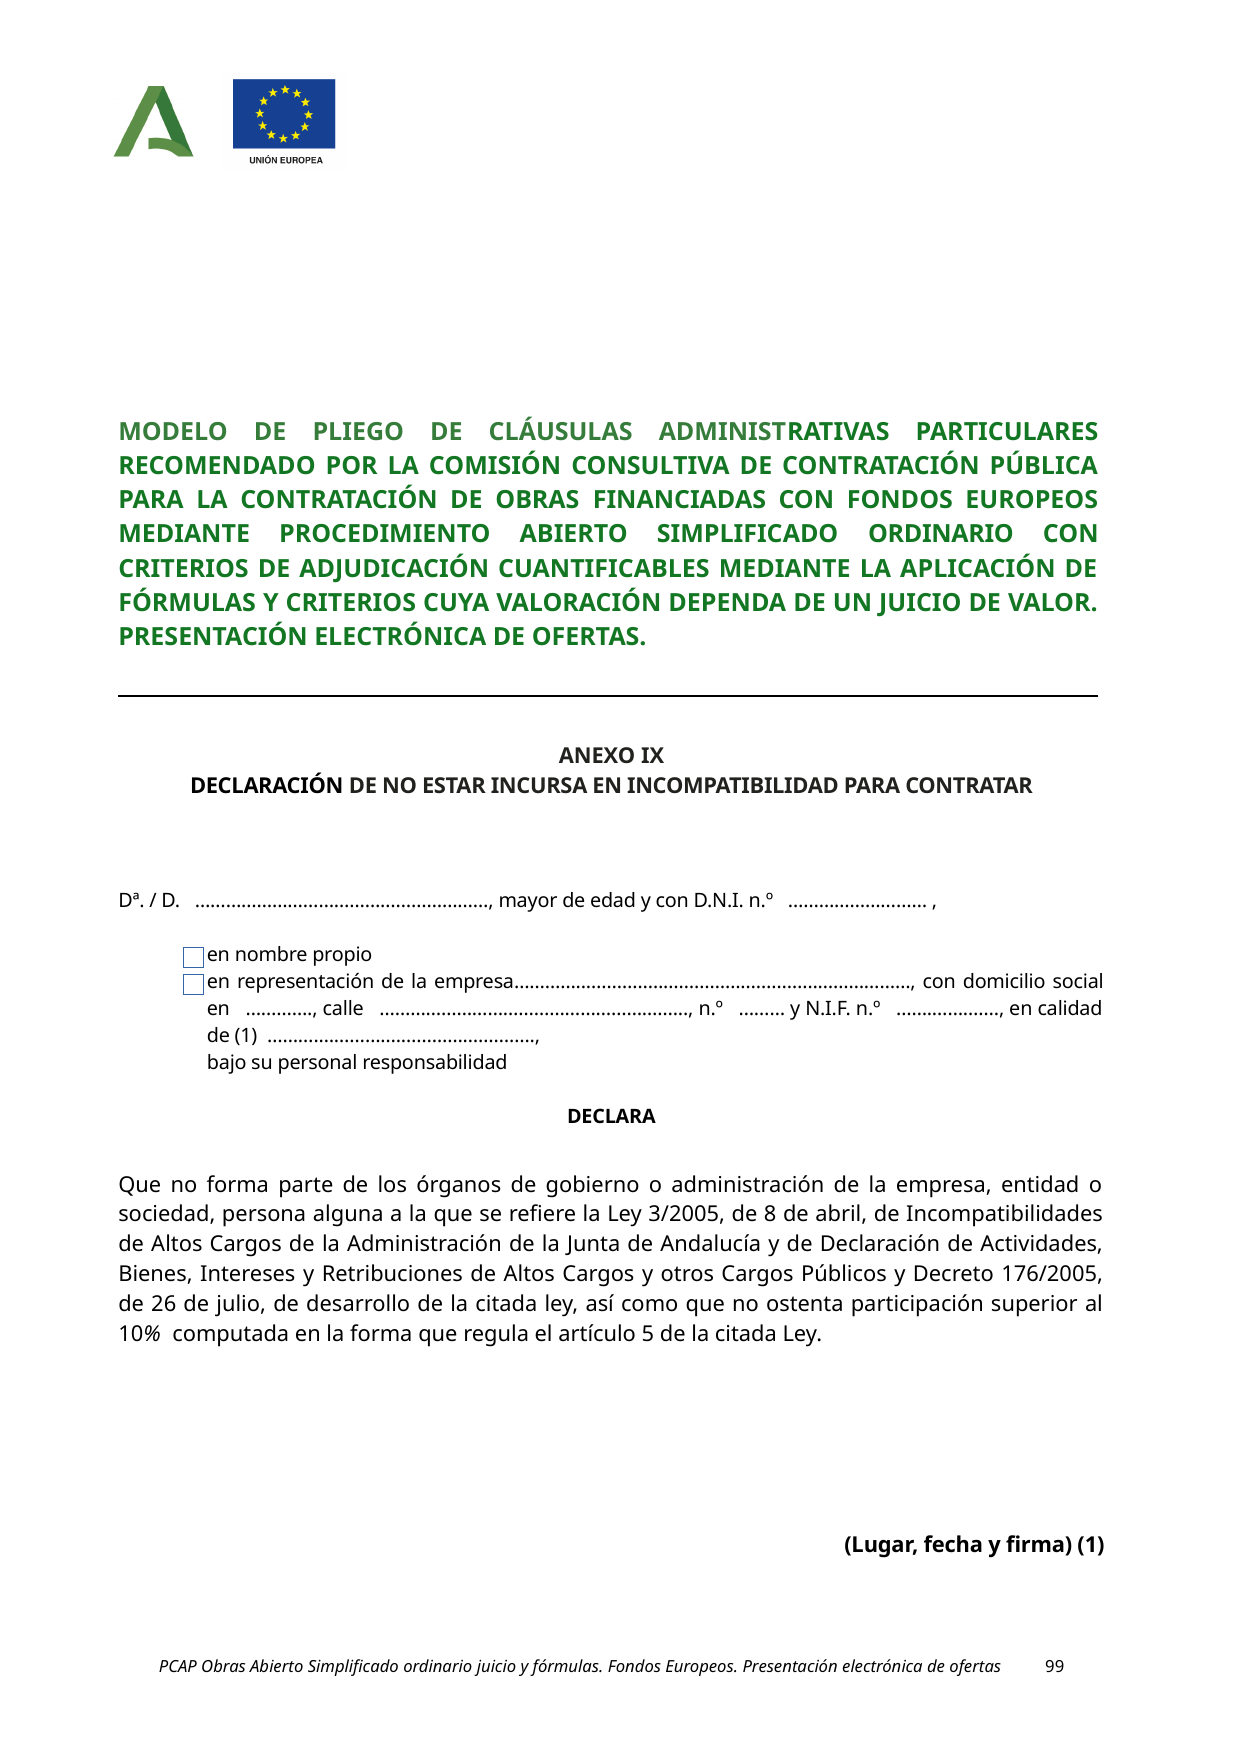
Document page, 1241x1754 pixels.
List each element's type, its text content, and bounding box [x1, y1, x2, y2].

picture [109, 81, 198, 161]
text DECLARACIÓN DE NO ESTAR INCURSA EN INCOMPATIBILIDAD PARA CONTRATAR [118, 769, 1104, 799]
picture [221, 73, 347, 171]
text bajo su personal responsabilidad [207, 1048, 1104, 1075]
text (Lugar, fecha y firma) (1) [118, 1529, 1104, 1559]
text MODELO DE PLIEGO DE CLÁUSULAS ADMINISTRATIVAS PARTICULARES RECOMENDADO POR LA COMISIÓN CONSULTIVA DE CONTRATACIÓN PÚBLICA PARA LA CONTRATACIÓN DE OBRAS FINANCIADAS CON FONDOS EUROPEOS MEDIANTE PROCEDIMIENTO ABIERTO SIMPLIFICADO ORDINARIO CON CRITERIOS DE ADJUDICACIÓN CUANTIFICABLES MEDIANTE LA APLICACIÓN DE FÓRMULAS Y CRITERIOS CUYA VALORACIÓN DEPENDA DE UN JUICIO DE VALOR. PRESENTACIÓN ELECTRÓNICA DE OFERTAS. [118, 414, 1098, 652]
text en representación de la empresa…………..………………………………………………………, con domicilio social en …………., calle …………………………………………………..., n.º ……… y N.I.F. n.º …….…………., en calidad de (1) ……….…………….…………………….., [207, 967, 1104, 1048]
text Dª. / D. …………………………………………………, mayor de edad y con D.N.I. n.º ……………………… , [118, 886, 1104, 913]
text ANEXO IX [118, 740, 1104, 769]
text en nombre propio [207, 940, 1104, 967]
text DECLARA [118, 1102, 1104, 1129]
text Que no forma parte de los órganos de gobierno o administración de la empresa, entidad o sociedad, persona alguna a la que se refiere la Ley 3/2005, de 8 de abril, de Incompatibilidades de Altos Cargos de la Administración de la Junta de Andalucía y de Declaración de Actividades, Bienes, Intereses y Retribuciones de Altos Cargos y otros Cargos Públicos y Decreto 176/2005, de 26 de julio, de desarrollo de la citada ley, así como que no ostenta participación superior al 10% computada en la forma que regula el artículo 5 de la citada Ley. [118, 1169, 1104, 1347]
